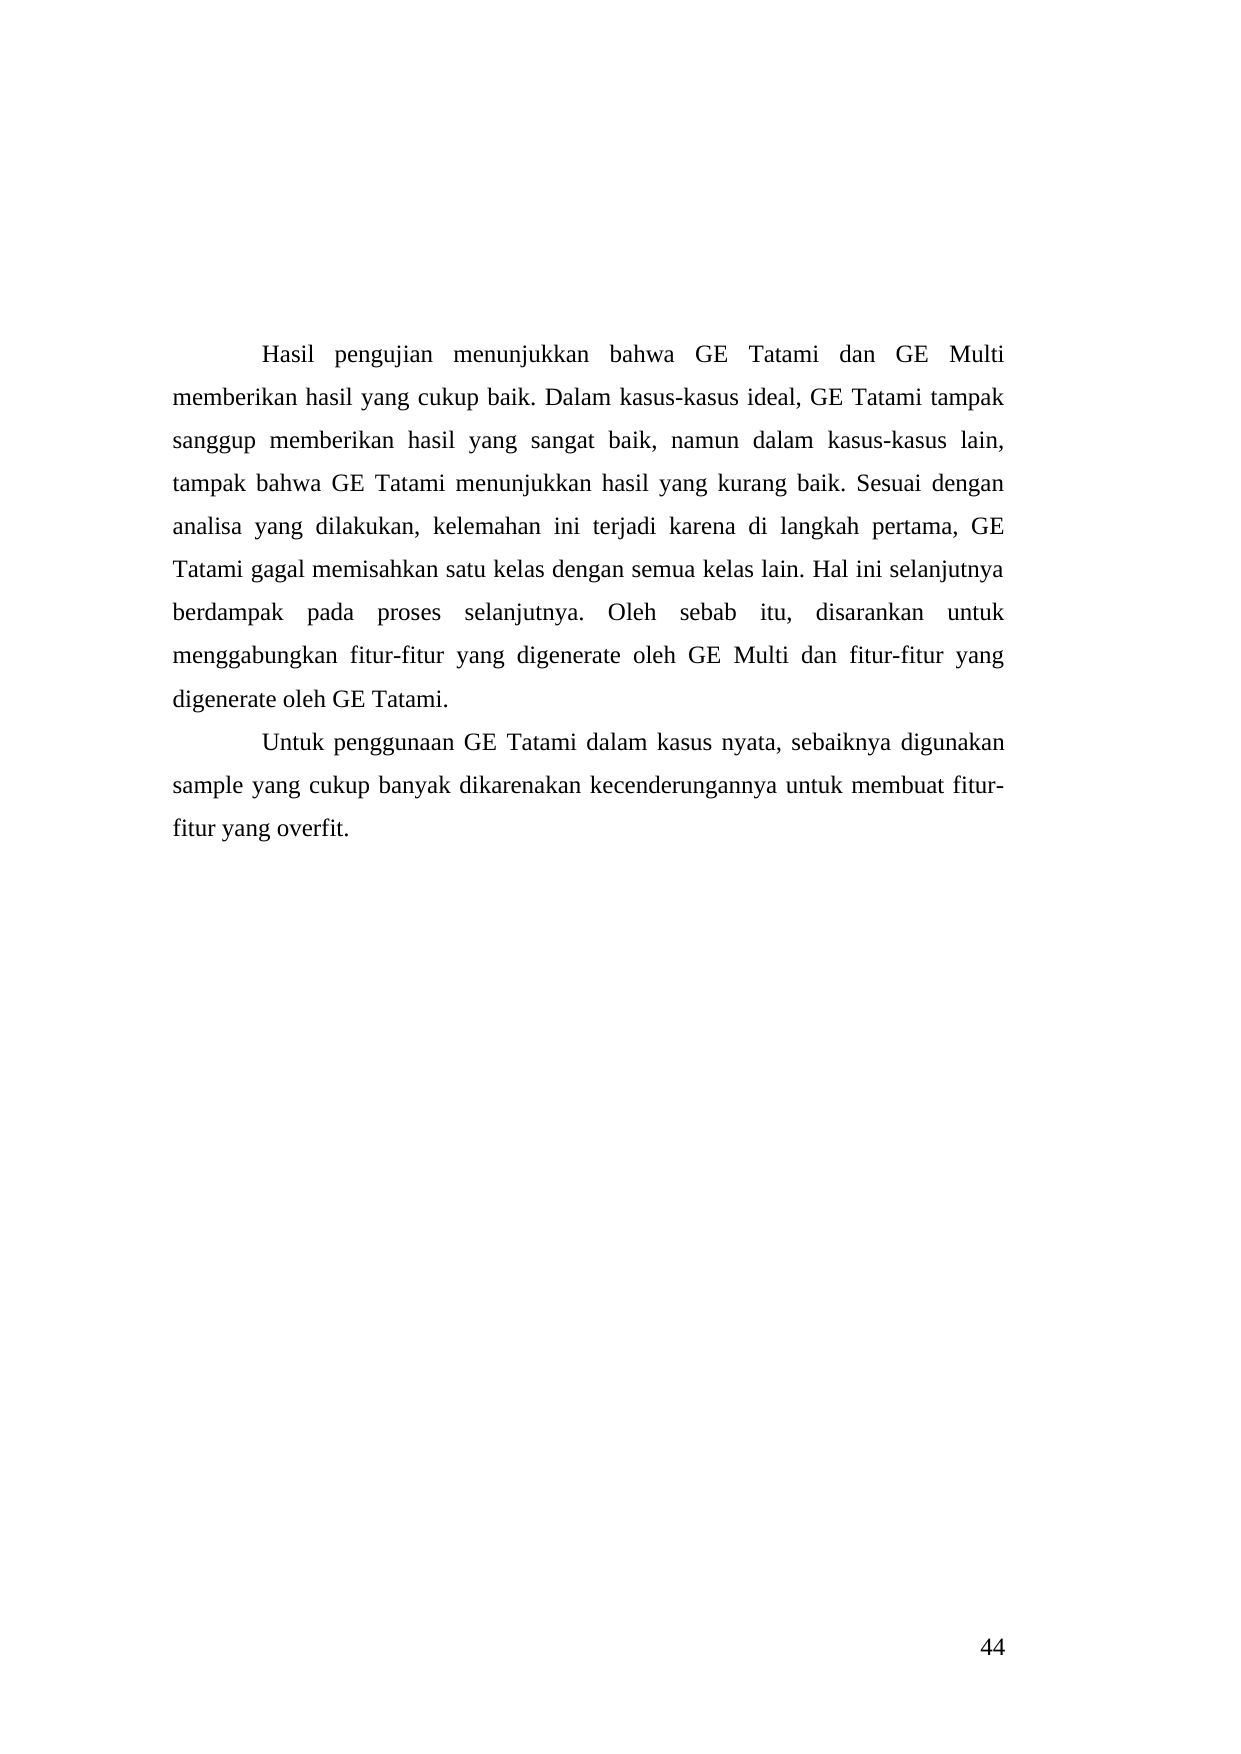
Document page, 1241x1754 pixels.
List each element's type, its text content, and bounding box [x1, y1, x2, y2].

text Untuk penggunaan GE Tatami dalam kasus nyata, sebaiknya digunakan sample yang cukup banyak dikarenakan kecenderungannya untuk membuat fitur-fitur yang overfit. [172, 727, 1005, 842]
text Hasil pengujian menunjukkan bahwa GE Tatami dan GE Multi memberikan hasil yang cukup baik. Dalam kasus-kasus ideal, GE Tatami tampak sanggup memberikan hasil yang sangat baik, namun dalam kasus-kasus lain, tampak bahwa GE Tatami menunjukkan hasil yang kurang baik. Sesuai dengan analisa yang dilakukan, kelemahan ini terjadi karena di langkah pertama, GE Tatami gagal memisahkan satu kelas dengan semua kelas lain. Hal ini selanjutnya berdampak pada proses selanjutnya. Oleh sebab itu, disarankan untuk menggabungkan fitur-fitur yang digenerate oleh GE Multi dan fitur-fitur yang digenerate oleh GE Tatami. [172, 339, 1005, 712]
